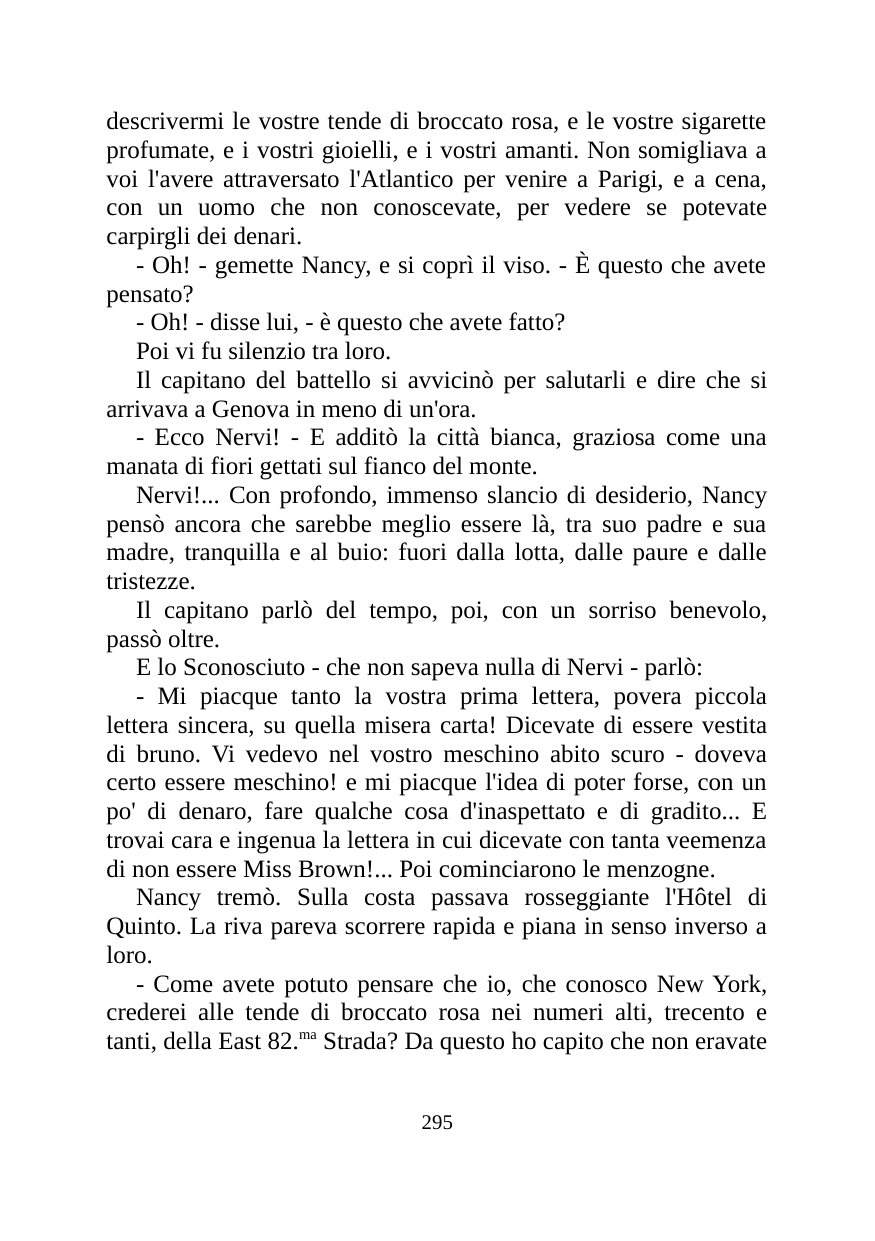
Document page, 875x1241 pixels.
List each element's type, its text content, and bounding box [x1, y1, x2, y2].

text Il capitano del battello si avvicinò per salutarli e dire che si arrivava a Genova in meno di un'ora. [106, 365, 768, 422]
text Nancy tremò. Sulla costa passava rosseggiante l'Hôtel di Quinto. La riva pareva scorrere rapida e piana in senso inverso a loro. [106, 882, 768, 969]
text - Mi piacque tanto la vostra prima lettera, povera piccola lettera sincera, su quella misera carta! Dicevate di essere vestita di bruno. Vi vedevo nel vostro meschino abito scuro - doveva certo essere meschino! e mi piacque l'idea di poter forse, con un po' di denaro, fare qualche cosa d'inaspettato e di gradito... E trovai cara e ingenua la lettera in cui dicevate con tanta veemenza di non essere Miss Brown!... Poi cominciarono le menzogne. [106, 681, 768, 882]
text descrivermi le vostre tende di broccato rosa, e le vostre sigarette profumate, e i vostri gioielli, e i vostri amanti. Non somigliava a voi l'avere attraversato l'Atlantico per venire a Parigi, e a cena, con un uomo che non conoscevate, per vedere se potevate carpirgli dei denari. [106, 106, 768, 250]
text - Come avete potuto pensare che io, che conosco New York, crederei alle tende di broccato rosa nei numeri alti, trecento e tanti, della East 82.ma Strada? Da questo ho capito che non eravate [106, 969, 768, 1055]
text - Ecco Nervi! - E additò la città bianca, graziosa come una manata di fiori gettati sul fianco del monte. [106, 422, 768, 480]
text Poi vi fu silenzio tra loro. [106, 336, 768, 365]
text Il capitano parlò del tempo, poi, con un sorriso benevolo, passò oltre. [106, 595, 768, 652]
text - Oh! - disse lui, - è questo che avete fatto? [106, 307, 768, 336]
text Nervi!... Con profondo, immenso slancio di desiderio, Nancy pensò ancora che sarebbe meglio essere là, tra suo padre e sua madre, tranquilla e al buio: fuori dalla lotta, dalle paure e dalle tristezze. [106, 480, 768, 595]
text E lo Sconosciuto - che non sapeva nulla di Nervi - parlò: [106, 652, 768, 681]
text - Oh! - gemette Nancy, e si coprì il viso. - È questo che avete pensato? [106, 250, 768, 307]
